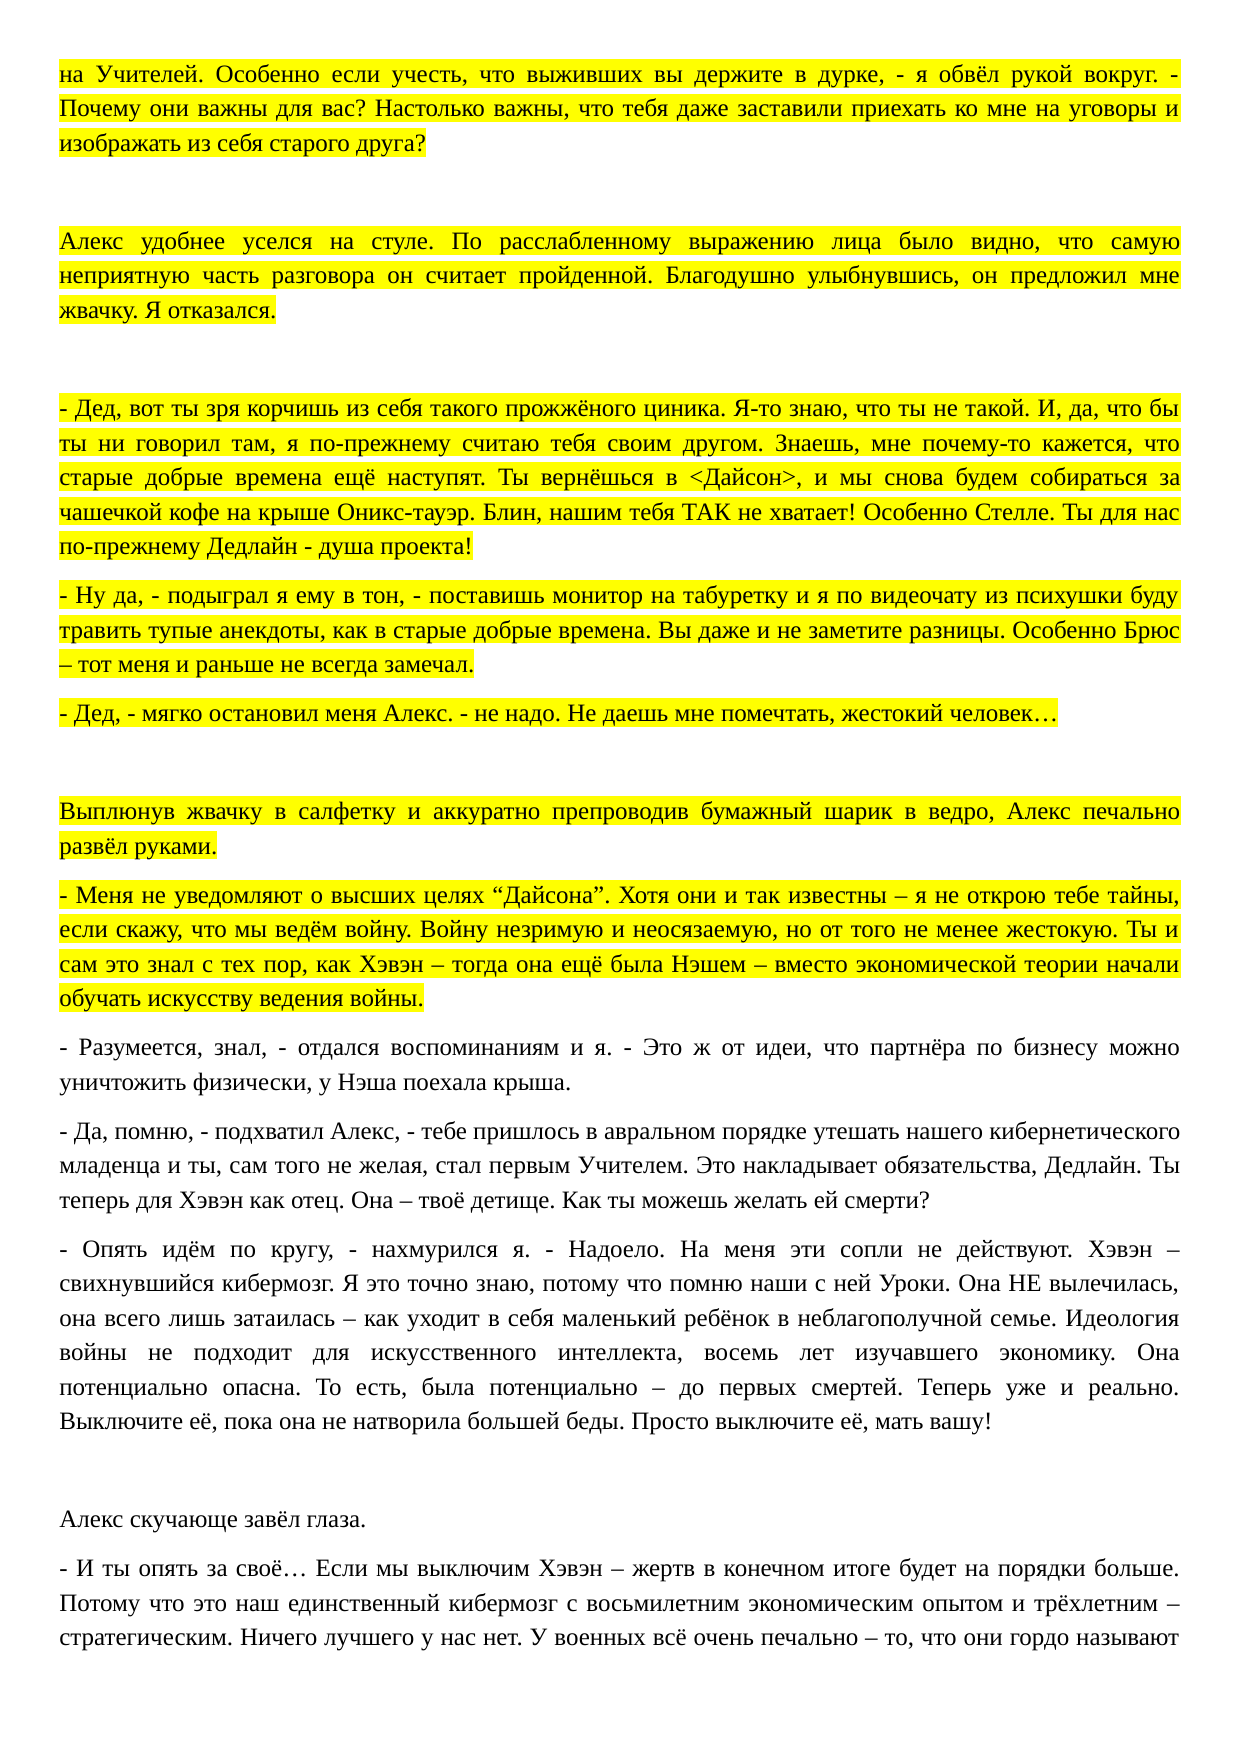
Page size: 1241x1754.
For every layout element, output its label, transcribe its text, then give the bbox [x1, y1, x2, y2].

text - Ну да, - подыграл я ему в тон, - поставишь монитор на табуретку и я по видеочату из психушки буду травить тупые анекдоты, как в старые добрые времена. Вы даже и не заметите разницы. Особенно Брюс – тот меня и раньше не всегда замечал. [59, 580, 1181, 678]
text Выплюнув жвачку в салфетку и аккуратно препроводив бумажный шарик в ведро, Алекс печально развёл руками. [59, 796, 1181, 859]
text - Дед, - мягко остановил меня Алекс. - не надо. Не даешь мне помечтать, жестокий человек… [59, 698, 1181, 727]
text - Разумеется, знал, - отдался воспоминаниям и я. - Это ж от идеи, что партнёра по бизнесу можно уничтожить физически, у Нэша поехала крыша. [59, 1032, 1181, 1096]
text - Опять идём по кругу, - нахмурился я. - Надоело. На меня эти сопли не действуют. Хэвэн – свихнувшийся кибермозг. Я это точно знаю, потому что помню наши с ней Уроки. Она НЕ вылечилась, она всего лишь затаилась – как уходит в себя маленький ребёнок в неблагополучной семье. Идеология войны не подходит для искусственного интеллекта, восемь лет изучавшего экономику. Она потенциально опасна. То есть, была потенциально – до первых смертей. Теперь уже и реально. Выключите её, пока она не натворила большей беды. Просто выключите её, мать вашу! [59, 1234, 1181, 1435]
text Алекс удобнее уселся на стуле. По расслабленному выражению лица было видно, что самую неприятную часть разговора он считает пройденной. Благодушно улыбнувшись, он предложил мне жвачку. Я отказался. [59, 226, 1181, 324]
text - Дед, вот ты зря корчишь из себя такого прожжёного циника. Я-то знаю, что ты не такой. И, да, что бы ты ни говорил там, я по-прежнему считаю тебя своим другом. Знаешь, мне почему-то кажется, что старые добрые времена ещё наступят. Ты вернёшься в <Дайсон>, и мы снова будем собираться за чашечкой кофе на крыше Оникс-тауэр. Блин, нашим тебя ТАК не хватает! Особенно Стелле. Ты для нас по-прежнему Дедлайн - душа проекта! [59, 393, 1181, 560]
text - Да, помню, - подхватил Алекс, - тебе пришлось в авральном порядке утешать нашего кибернетического младенца и ты, сам того не желая, стал первым Учителем. Это накладывает обязательства, Дедлайн. Ты теперь для Хэвэн как отец. Она – твоё детище. Как ты можешь желать ей смерти? [59, 1116, 1181, 1214]
text Алекс скучающе завёл глаза. [59, 1504, 1181, 1533]
text на Учителей. Особенно если учесть, что выживших вы держите в дурке, - я обвёл рукой вокруг. - Почему они важны для вас? Настолько важны, что тебя даже заставили приехать ко мне на уговоры и изображать из себя старого друга? [59, 59, 1181, 157]
text - Меня не уведомляют о высших целях “Дайсона”. Хотя они и так известны – я не открою тебе тайны, если скажу, что мы ведём войну. Войну незримую и неосязаемую, но от того не менее жестокую. Ты и сам это знал с тех пор, как Хэвэн – тогда она ещё была Нэшем – вместо экономической теории начали обучать искусству ведения войны. [59, 880, 1181, 1012]
text - И ты опять за своё… Если мы выключим Хэвэн – жертв в конечном итоге будет на порядки больше. Потому что это наш единственный кибермозг с восьмилетним экономическим опытом и трёхлетним – стратегическим. Ничего лучшего у нас нет. У военных всё очень печально – то, что они гордо называют [59, 1553, 1181, 1651]
